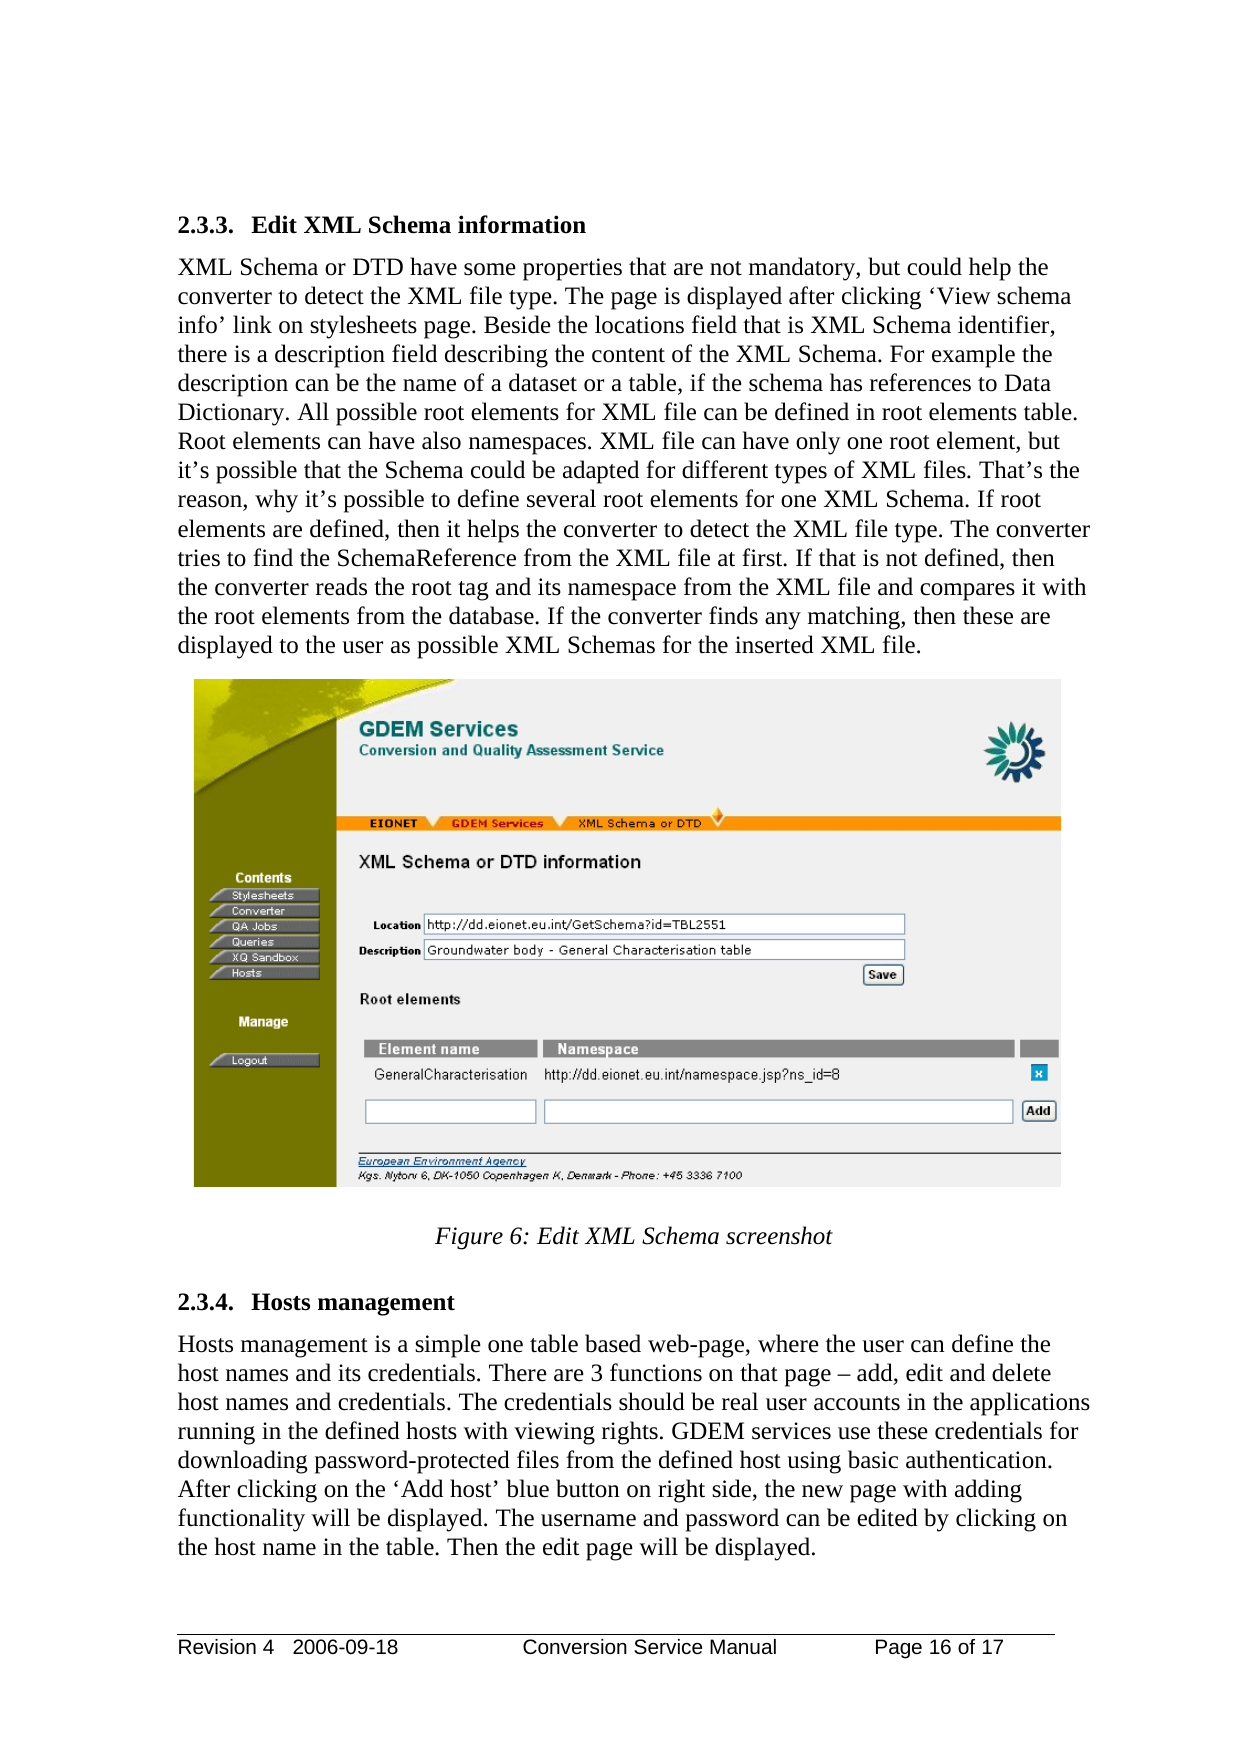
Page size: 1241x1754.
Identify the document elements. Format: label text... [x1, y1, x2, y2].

subtitle Hosts management [177, 1287, 1092, 1316]
text Figure 6: Edit XML Schema screenshot [177, 1221, 1092, 1250]
text Hosts management is a simple one table based web-page, where the user can define the host names and its credentials. There are 3 functions on that page – add, edit and delete host names and credentials. The credentials should be real user accounts in the applications running in the defined hosts with viewing rights. GDEM services use these credentials for downloading password-protected files from the defined host using basic authentication. After clicking on the ‘Add host’ blue button on right side, the new page with adding functionality will be displayed. The username and password can be edited by clicking on the host name in the table. Then the edit page will be displayed. [177, 1329, 1092, 1561]
text XML Schema or DTD have some properties that are not mandatory, but could help the converter to detect the XML file type. The page is displayed after clicking ‘View schema info’ link on stylesheets page. Beside the locations field that is XML Schema identifier, there is a description field describing the content of the XML Schema. For example the description can be the name of a dataset or a table, if the schema has references to Data Dictionary. All possible root elements for XML file can be defined in root elements table. Root elements can have also namespaces. XML file can have only one root element, but it’s possible that the Schema could be adapted for different types of XML files. That’s the reason, why it’s possible to define several root elements for one XML Schema. If root elements are defined, then it helps the converter to detect the XML file type. The converter tries to find the SchemaReference from the XML file at first. If that is not defined, then the converter reads the root tag and its namespace from the XML file and compares it with the root elements from the database. If the converter finds any matching, then these are displayed to the user as possible XML Schemas for the inserted XML file. [177, 252, 1092, 659]
subtitle Edit XML Schema information [177, 210, 1092, 239]
